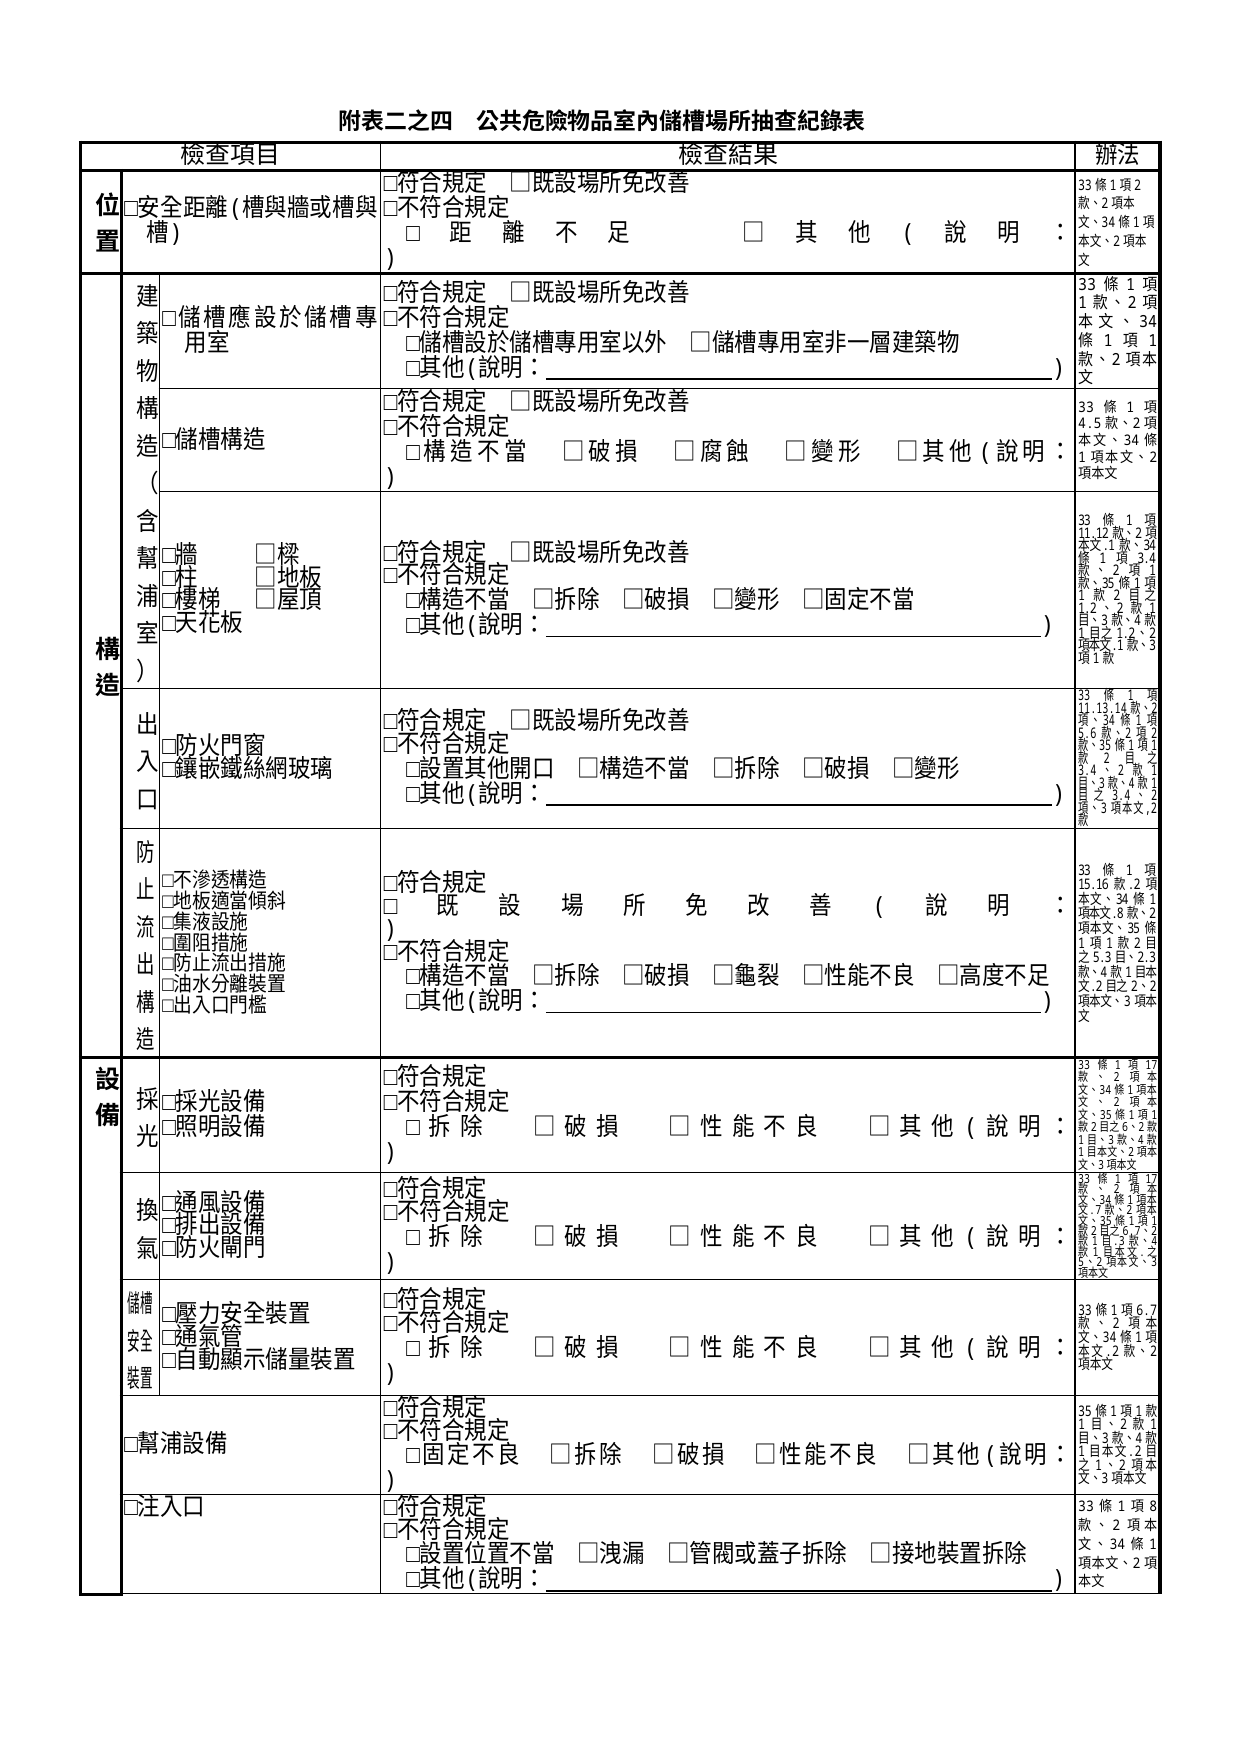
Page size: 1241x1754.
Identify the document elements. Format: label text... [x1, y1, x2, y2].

table_cell 33條1項15.16款.2項本文、34條1項本文.8款、2項本文、35條1項1款2目之5.3目、2.3款、4款1目本文.2目之2、2項本文、3項本文 [1076, 829, 1158, 1056]
table_cell 33條1項11.13.14款、2項、34條1項5.6款、2項2款、35條1項1款2目之3.4、2款1目、3款、4款1目之3.4、2項、3項本文,2款 [1076, 689, 1158, 828]
table_cell □符合規定 □不符合規定 □拆除 □破損 □性能不良 □其他(說明： ) [381, 1280, 1074, 1395]
table_cell 構造 [82, 275, 120, 1056]
table_cell □符合規定 □既設場所免改善 □不符合規定 □距離不足 □其他(說明： ) [381, 172, 1074, 272]
table_cell 33條1項17款、2項本文、34條1項本文.7款、2項本文、35條1項1款2目之6.7、2款1目.3款、4款1目本文.之5、2項本文、3項本文 [1076, 1173, 1158, 1279]
table_cell □儲槽應設於儲槽專用室 [160, 275, 380, 387]
table_cell □壓力安全裝置 □通氣管 □自動顯示儲量裝置 [160, 1280, 380, 1395]
table_cell 33條1項8款、2項本文、34條1項本文、2項本文 [1076, 1495, 1158, 1593]
table_cell 33條1項1款、2項本文、34條1項1款、2項本文 [1076, 275, 1158, 387]
table_cell □符合規定 □既設場所免改善 □不符合規定 □構造不當 □破損 □腐蝕 □變形 □其他(說明： ) [381, 389, 1074, 491]
table_cell 33條1項17款、2項本文、34條1項本文、2項本文、35條1項1款2目之6、2款1目、3款、4款1目本文、2項本文、3項本文 [1076, 1059, 1158, 1172]
table_cell 33條1項11.12款、2項本文.1款、34條1項3.4款、2項1款、35條1項1款2目之1.2、2款1目、3款、4款1目之1.2、2項本文.1款、3項1款 [1076, 492, 1158, 687]
table_cell □符合規定 □不符合規定 □固定不良 □拆除 □破損 □性能不良 □其他(說明： ) [381, 1396, 1074, 1494]
table_cell 33條1項6.7款、2項本文、34條1項本文.2款、2項本文 [1076, 1280, 1158, 1395]
table_cell 防止流出構造 [123, 829, 159, 1056]
table_cell □符合規定 □既設場所免改善 □不符合規定 □構造不當 □拆除 □破損 □變形 □固定不當 □其他(說明： ) [381, 492, 1074, 687]
table_cell □安全距離(槽與牆或槽與槽) [123, 172, 380, 272]
table_cell 建築物構造（含幫浦室） [123, 275, 159, 687]
table_cell □符合規定 □既設場所免改善 □不符合規定 □儲槽設於儲槽專用室以外 □儲槽專用室非一層建築物 □其他(說明： ) [381, 275, 1074, 387]
table_cell □採光設備 □照明設備 [160, 1059, 380, 1172]
table_cell □防火門窗 □鑲嵌鐵絲網玻璃 [160, 689, 380, 828]
table_header 檢查結果 [381, 144, 1074, 169]
table_cell □符合規定 □既設場所免改善 □不符合規定 □設置其他開口 □構造不當 □拆除 □破損 □變形 □其他(說明： ) [381, 689, 1074, 828]
text 附表二之四 公共危險物品室內儲槽場所抽查紀錄表 [82, 78, 1122, 141]
table_cell 出入口 [123, 689, 159, 828]
table_cell □符合規定 □不符合規定 □設置位置不當 □洩漏 □管閥或蓋子拆除 □接地裝置拆除 □其他(說明： ) [381, 1495, 1074, 1593]
table_cell 設備 [82, 1059, 120, 1593]
table_cell □儲槽構造 [160, 389, 380, 491]
table_cell 採光 [123, 1059, 159, 1172]
table_cell □不滲透構造 □地板適當傾斜 □集液設施 □圍阻措施 □防止流出措施 □油水分離裝置 □出入口門檻 [160, 829, 380, 1056]
table_cell □通風設備 □排出設備 □防火閘門 [160, 1173, 380, 1279]
table_cell 33條1項2款、2項本文、34條1項本文、2項本文 [1076, 172, 1158, 272]
table_cell 35條1項1款1目、2款1目、3款、4款1目本文.2目之1、2項本文、3項本文 [1076, 1396, 1158, 1494]
table_cell □注入口 [123, 1495, 380, 1593]
table_cell □符合規定 □不符合規定 □拆除 □破損 □性能不良 □其他(說明： ) [381, 1173, 1074, 1279]
table_cell 33條1項4.5款、2項本文、34條1項本文、2項本文 [1076, 389, 1158, 491]
table_cell 換氣 [123, 1173, 159, 1279]
table_cell □牆 □樑 □柱 □地板 □樓梯 □屋頂 □天花板 [160, 492, 380, 687]
table_header 檢查項目 [82, 144, 380, 169]
table_header 辦法 [1076, 144, 1158, 169]
table_cell 位置 [82, 172, 120, 272]
table_cell 儲槽安全裝置 [123, 1280, 159, 1395]
table_cell □符合規定 □不符合規定 □拆除 □破損 □性能不良 □其他(說明： ) [381, 1059, 1074, 1172]
table_cell □符合規定 □既設場所免改善(說明： ) □不符合規定 □構造不當 □拆除 □破損 □龜裂 □性能不良 □高度不足 □其他(說明： ) [381, 829, 1074, 1056]
table_cell □幫浦設備 [123, 1396, 380, 1494]
